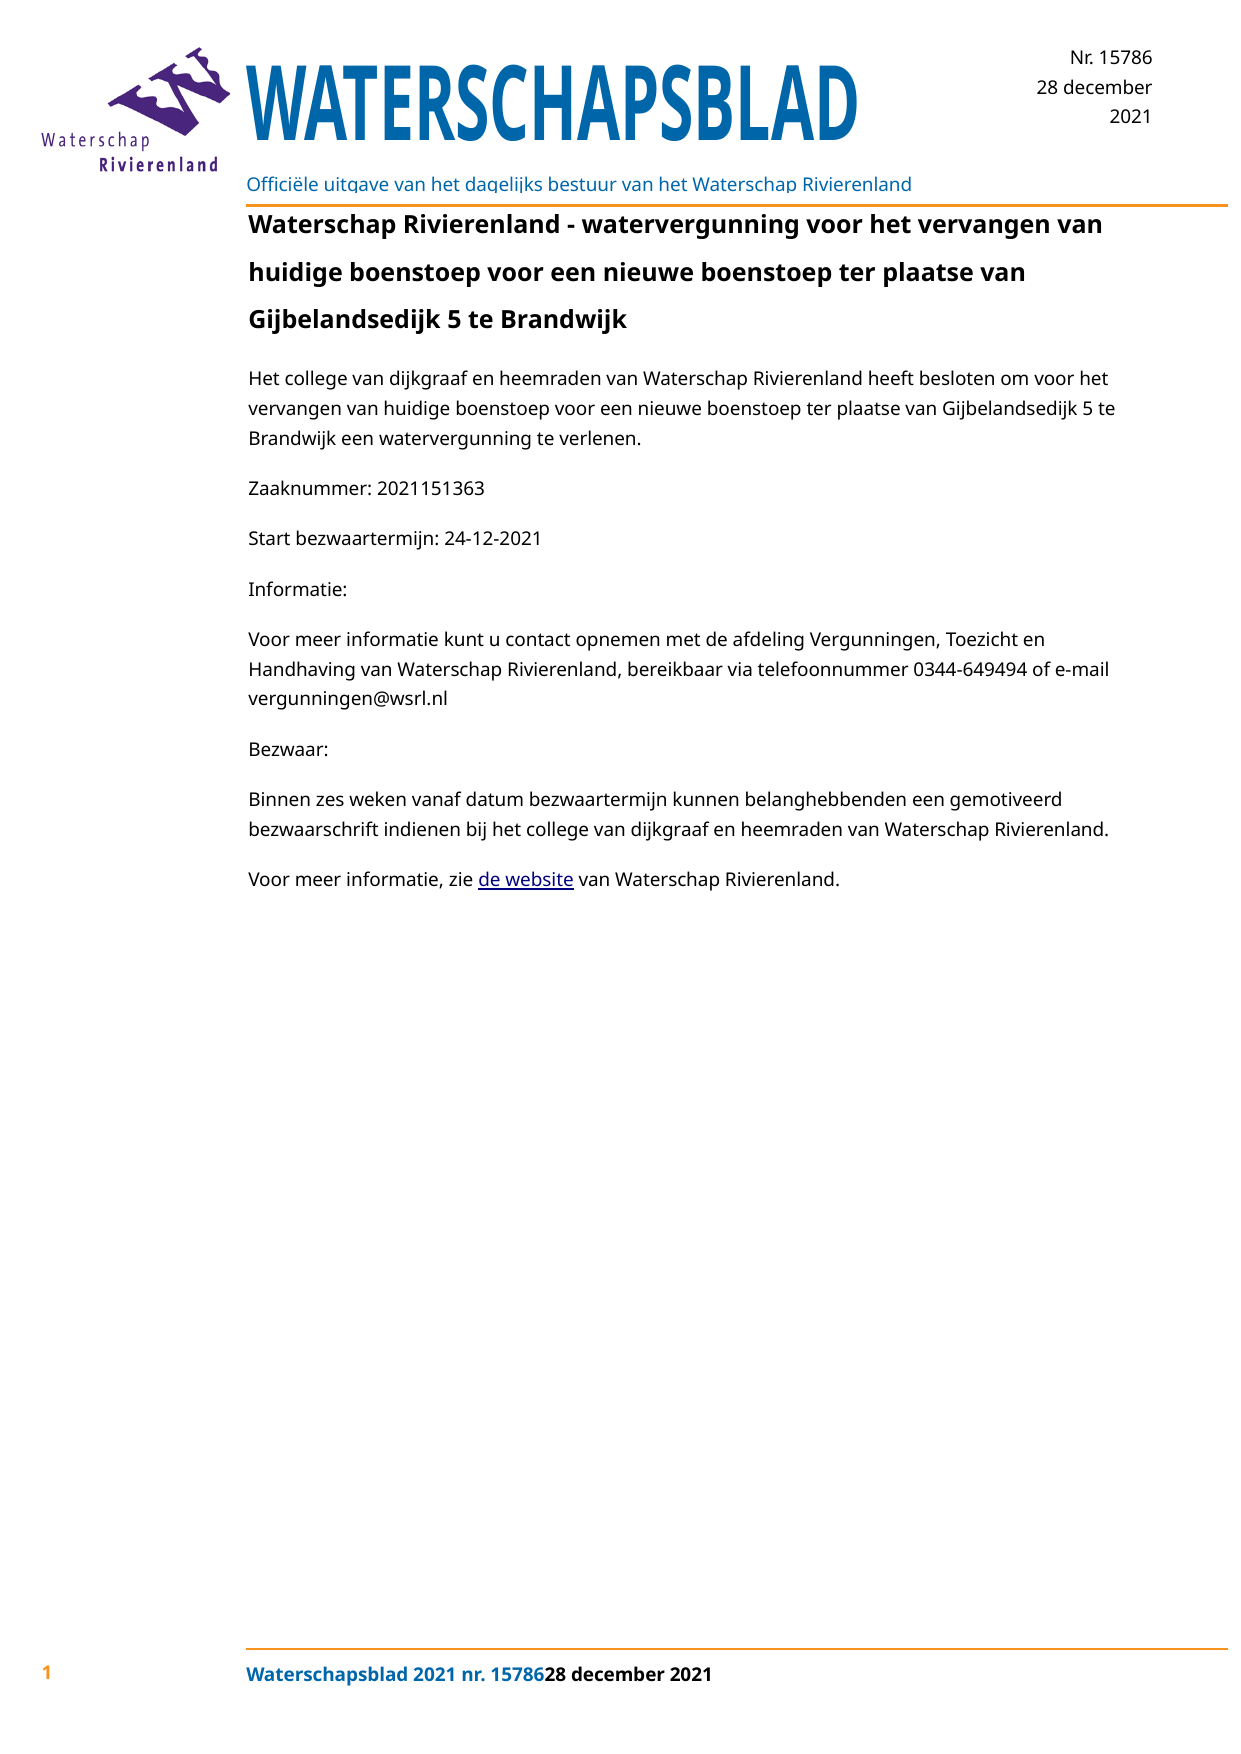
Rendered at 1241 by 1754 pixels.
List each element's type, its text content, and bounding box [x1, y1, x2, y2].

text Het college van dijkgraaf en heemraden van Waterschap Rivierenland heeft besloten om voor het vervangen van huidige boenstoep voor een nieuwe boenstoep ter plaatse van Gijbelandsedijk 5 te Brandwijk een watervergunning te verlenen. [248, 366, 1152, 450]
text Informatie: [248, 576, 1152, 602]
picture [41, 47, 231, 172]
text Binnen zes weken vanaf datum bezwaartermijn kunnen belanghebbenden een gemotiveerd bezwaarschrift indienen bij het college van dijkgraaf en heemraden van Waterschap Rivierenland. [248, 786, 1152, 842]
text Start bezwaartermijn: 24-12-2021 [248, 526, 1152, 551]
text Bezwaar: [248, 736, 1152, 762]
text Voor meer informatie kunt u contact opnemen met de afdeling Vergunningen, Toezicht en Handhaving van Waterschap Rivierenland, bereikbaar via telefoonnummer 0344-649494 of e-mail vergunningen@wsrl.nl [248, 626, 1152, 711]
text Voor meer informatie, zie de website van Waterschap Rivierenland. [248, 866, 1152, 892]
text Zaaknummer: 2021151363 [248, 475, 1152, 501]
text Waterschap Rivierenland - watervergunning voor het vervangen van huidige boenstoep voor een nieuwe boenstoep ter plaatse van Gijbelandsedijk 5 te Brandwijk [248, 207, 1152, 336]
